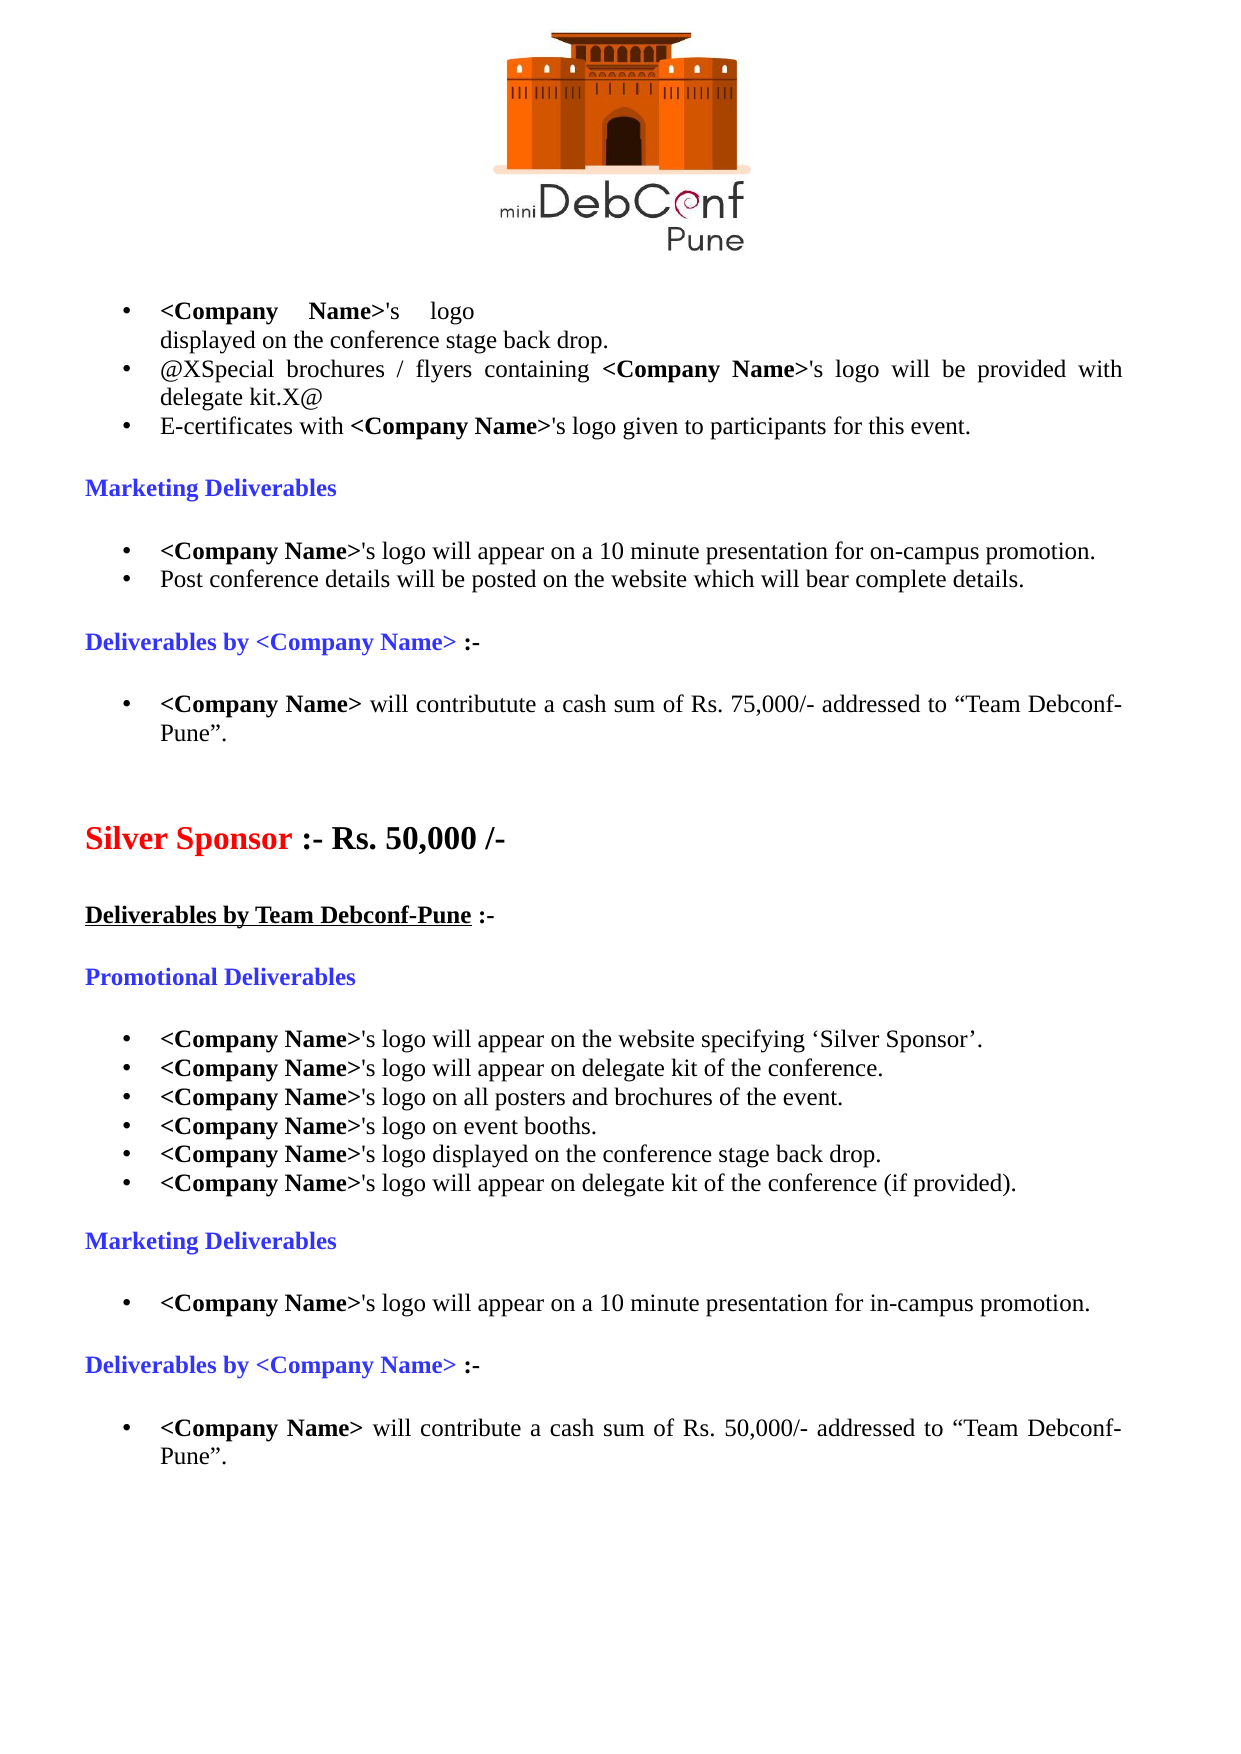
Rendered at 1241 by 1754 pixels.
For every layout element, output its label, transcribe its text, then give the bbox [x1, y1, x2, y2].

text Promotional Deliverables [85, 962, 1123, 991]
list <Company Name>'s logo will appear on delegate kit of the conference. [122, 1053, 1123, 1082]
text Deliverables by <Company Name> :- [85, 627, 1123, 656]
text Deliverables by Team Debconf-Pune :- [85, 900, 1123, 929]
list <Company Name> will contributute a cash sum of Rs. 75,000/- addressed to “Team Debconf- Pune”. [122, 689, 1123, 747]
list <Company Name>'s logo will appear on delegate kit of the conference (if provided). [122, 1168, 1123, 1197]
list <Company Name> will contribute a cash sum of Rs. 50,000/- addressed to “Team Debconf- Pune”. [122, 1413, 1123, 1470]
picture [474, 0, 798, 298]
text Marketing Deliverables [85, 1226, 1123, 1254]
list <Company Name>'s logo will appear on the website specifying ‘Silver Sponsor’. [122, 1024, 1123, 1053]
list <Company Name>'s logo on all posters and brochures of the event. [122, 1082, 1123, 1111]
text Marketing Deliverables [85, 473, 1123, 502]
list <Company Name>'s logo on event booths. [122, 1111, 1123, 1139]
list <Company Name>'s logo will appear on a 10 minute presentation for on-campus promotion. [122, 536, 1123, 564]
text Deliverables by <Company Name> :- [85, 1350, 1123, 1379]
list <Company Name>'s logo will appear on a 10 minute presentation for in-campus promotion. [122, 1288, 1123, 1317]
text Silver Sponsor :- Rs. 50,000 /- [85, 818, 1123, 857]
list <Company Name>'s logo displayed on the conference stage back drop. [122, 1139, 1123, 1168]
list E-certificates with <Company Name>'s logo given to participants for this event. [122, 411, 1123, 440]
list @XSpecial brochures / flyers containing <Company Name>'s logo will be provided with delegate kit.X@ [122, 354, 1123, 411]
list Post conference details will be posted on the website which will bear complete details. [122, 564, 1123, 593]
list <Company Name>'s logo displayed on the conference stage back drop. [122, 296, 1123, 354]
